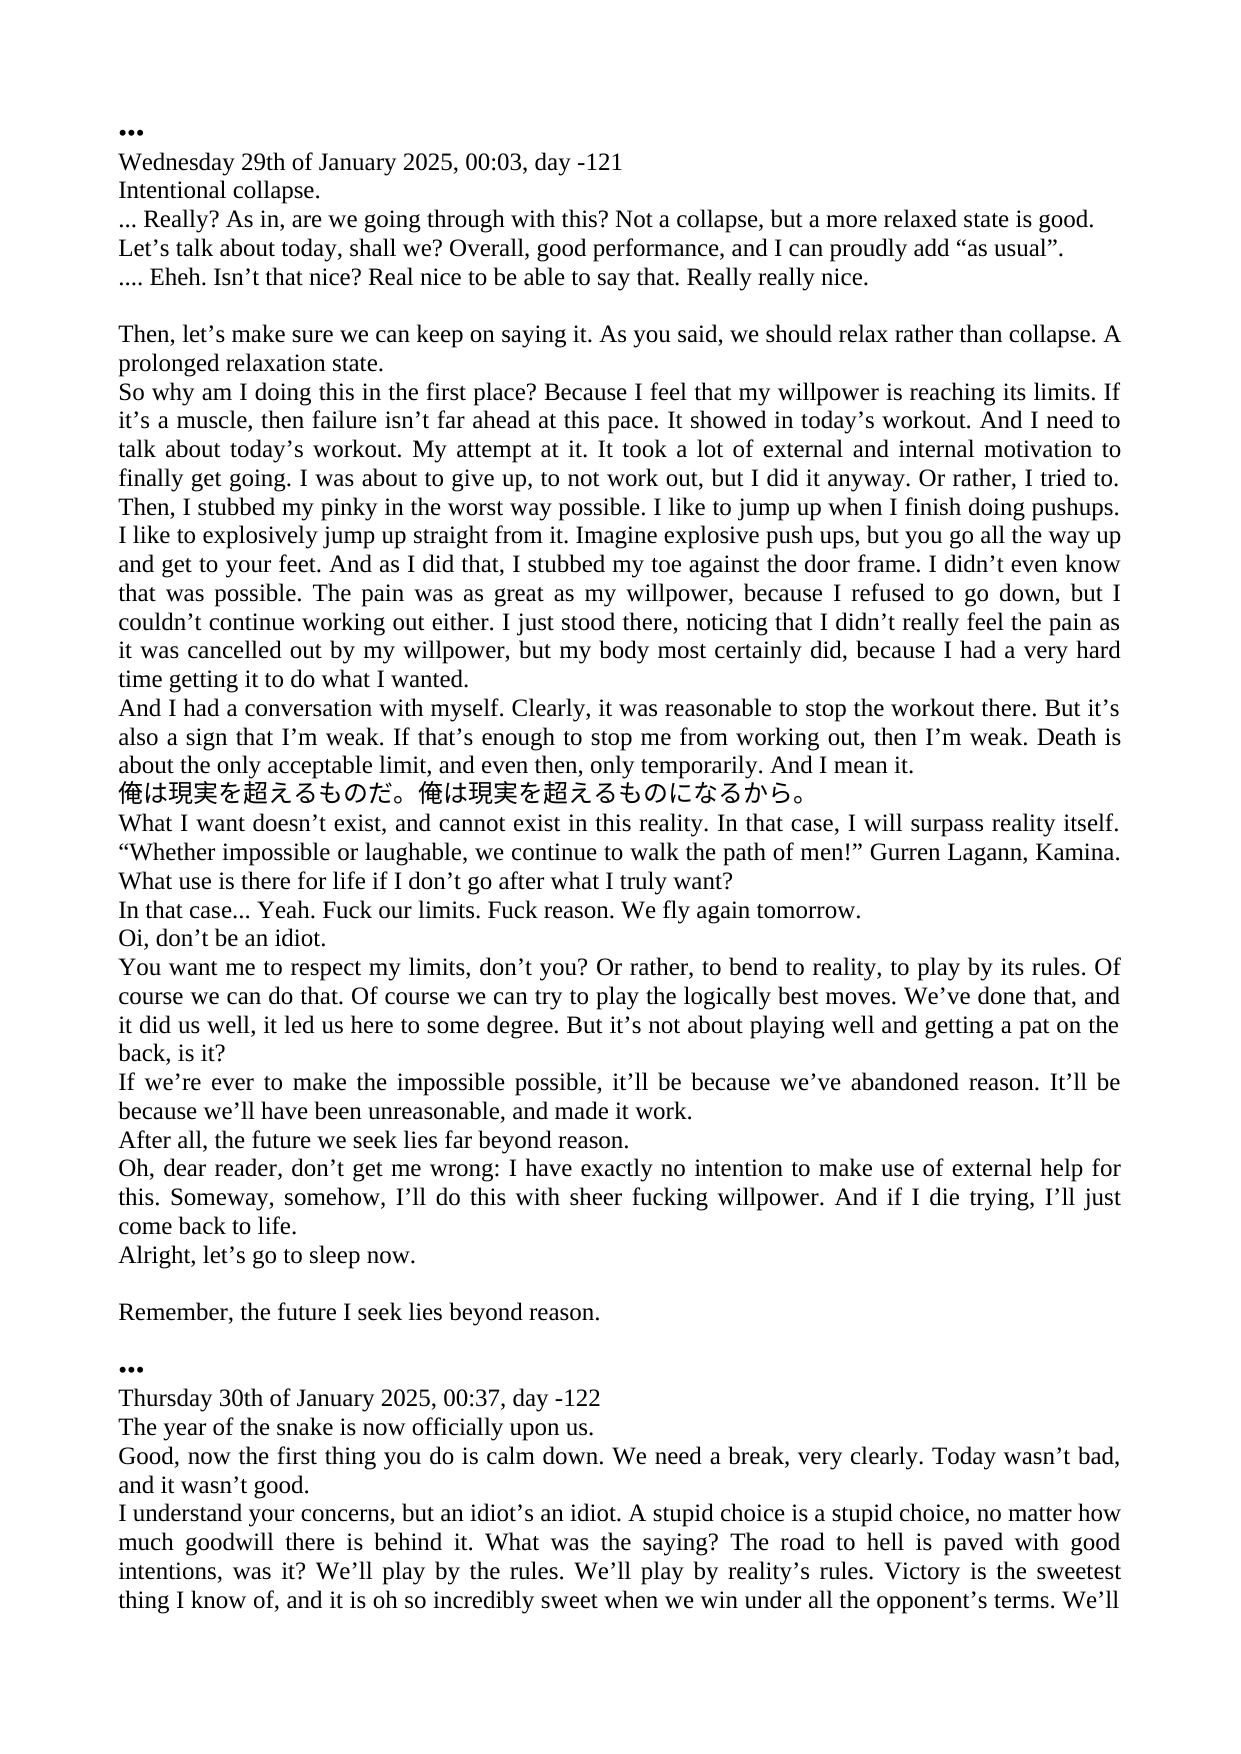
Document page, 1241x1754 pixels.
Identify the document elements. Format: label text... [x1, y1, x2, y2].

text .... Eheh. Isn’t that nice? Real nice to be able to say that. Really really nice. [118, 262, 1122, 291]
text Wednesday 29th of January 2025, 00:03, day -121 [118, 147, 1122, 176]
text ••• [118, 118, 1122, 147]
text And I had a conversation with myself. Clearly, it was reasonable to stop the workout there. But it’s also a sign that I’m weak. If that’s enough to stop me from working out, then I’m weak. Death is about the only acceptable limit, and even then, only temporarily. And I mean it. [118, 693, 1122, 779]
text Alright, let’s go to sleep now. [118, 1240, 1122, 1268]
text The year of the snake is now officially upon us. [118, 1412, 1122, 1441]
text You want me to respect my limits, don’t you? Or rather, to bend to reality, to play by its rules. Of course we can do that. Of course we can try to play the logically best moves. We’ve done that, and it did us well, it led us here to some degree. But it’s not about playing well and getting a pat on the back, is it? [118, 952, 1122, 1067]
text Let’s talk about today, shall we? Overall, good performance, and I can proudly add “as usual”. [118, 233, 1122, 262]
text Thursday 30th of January 2025, 00:37, day -122 [118, 1383, 1122, 1412]
text Oi, don’t be an idiot. [118, 923, 1122, 952]
text Good, now the first thing you do is calm down. We need a break, very clearly. Today wasn’t bad, and it wasn’t good. [118, 1441, 1122, 1498]
text In that case... Yeah. Fuck our limits. Fuck reason. We fly again tomorrow. [118, 895, 1122, 923]
text Intentional collapse. [118, 176, 1122, 204]
text 俺は現実を超えるものだ。俺は現実を超えるものになるから。 [118, 779, 1122, 808]
text So why am I doing this in the first place? Because I feel that my willpower is reaching its limits. If it’s a muscle, then failure isn’t far ahead at this pace. It showed in today’s workout. And I need to talk about today’s workout. My attempt at it. It took a lot of external and internal motivation to finally get going. I was about to give up, to not work out, but I did it anyway. Or rather, I tried to. Then, I stubbed my pinky in the worst way possible. I like to jump up when I finish doing pushups. I like to explosively jump up straight from it. Imagine explosive push ups, but you go all the way up and get to your feet. And as I did that, I stubbed my toe against the door frame. I didn’t even know that was possible. The pain was as great as my willpower, because I refused to go down, but I couldn’t continue working out either. I just stood there, noticing that I didn’t really feel the pain as it was cancelled out by my willpower, but my body most certainly did, because I had a very hard time getting it to do what I wanted. [118, 377, 1122, 693]
text If we’re ever to make the impossible possible, it’ll be because we’ve abandoned reason. It’ll be because we’ll have been unreasonable, and made it work. [118, 1067, 1122, 1125]
text I understand your concerns, but an idiot’s an idiot. A stupid choice is a stupid choice, no matter how much goodwill there is behind it. What was the saying? The road to hell is paved with good intentions, was it? We’ll play by the rules. We’ll play by reality’s rules. Victory is the sweetest thing I know of, and it is oh so incredibly sweet when we win under all the opponent’s terms. We’ll [118, 1498, 1122, 1613]
text What I want doesn’t exist, and cannot exist in this reality. In that case, I will surpass reality itself. “Whether impossible or laughable, we continue to walk the path of men!” Gurren Lagann, Kamina. What use is there for life if I don’t go after what I truly want? [118, 808, 1122, 895]
text Then, let’s make sure we can keep on saying it. As you said, we should relax rather than collapse. A prolonged relaxation state. [118, 319, 1122, 377]
text ••• [118, 1355, 1122, 1383]
text Oh, dear reader, don’t get me wrong: I have exactly no intention to make use of external help for this. Someway, somehow, I’ll do this with sheer fucking willpower. And if I die trying, I’ll just come back to life. [118, 1153, 1122, 1240]
text After all, the future we seek lies far beyond reason. [118, 1125, 1122, 1153]
text Remember, the future I seek lies beyond reason. [118, 1297, 1122, 1326]
text ... Really? As in, are we going through with this? Not a collapse, but a more relaxed state is good. [118, 204, 1122, 233]
